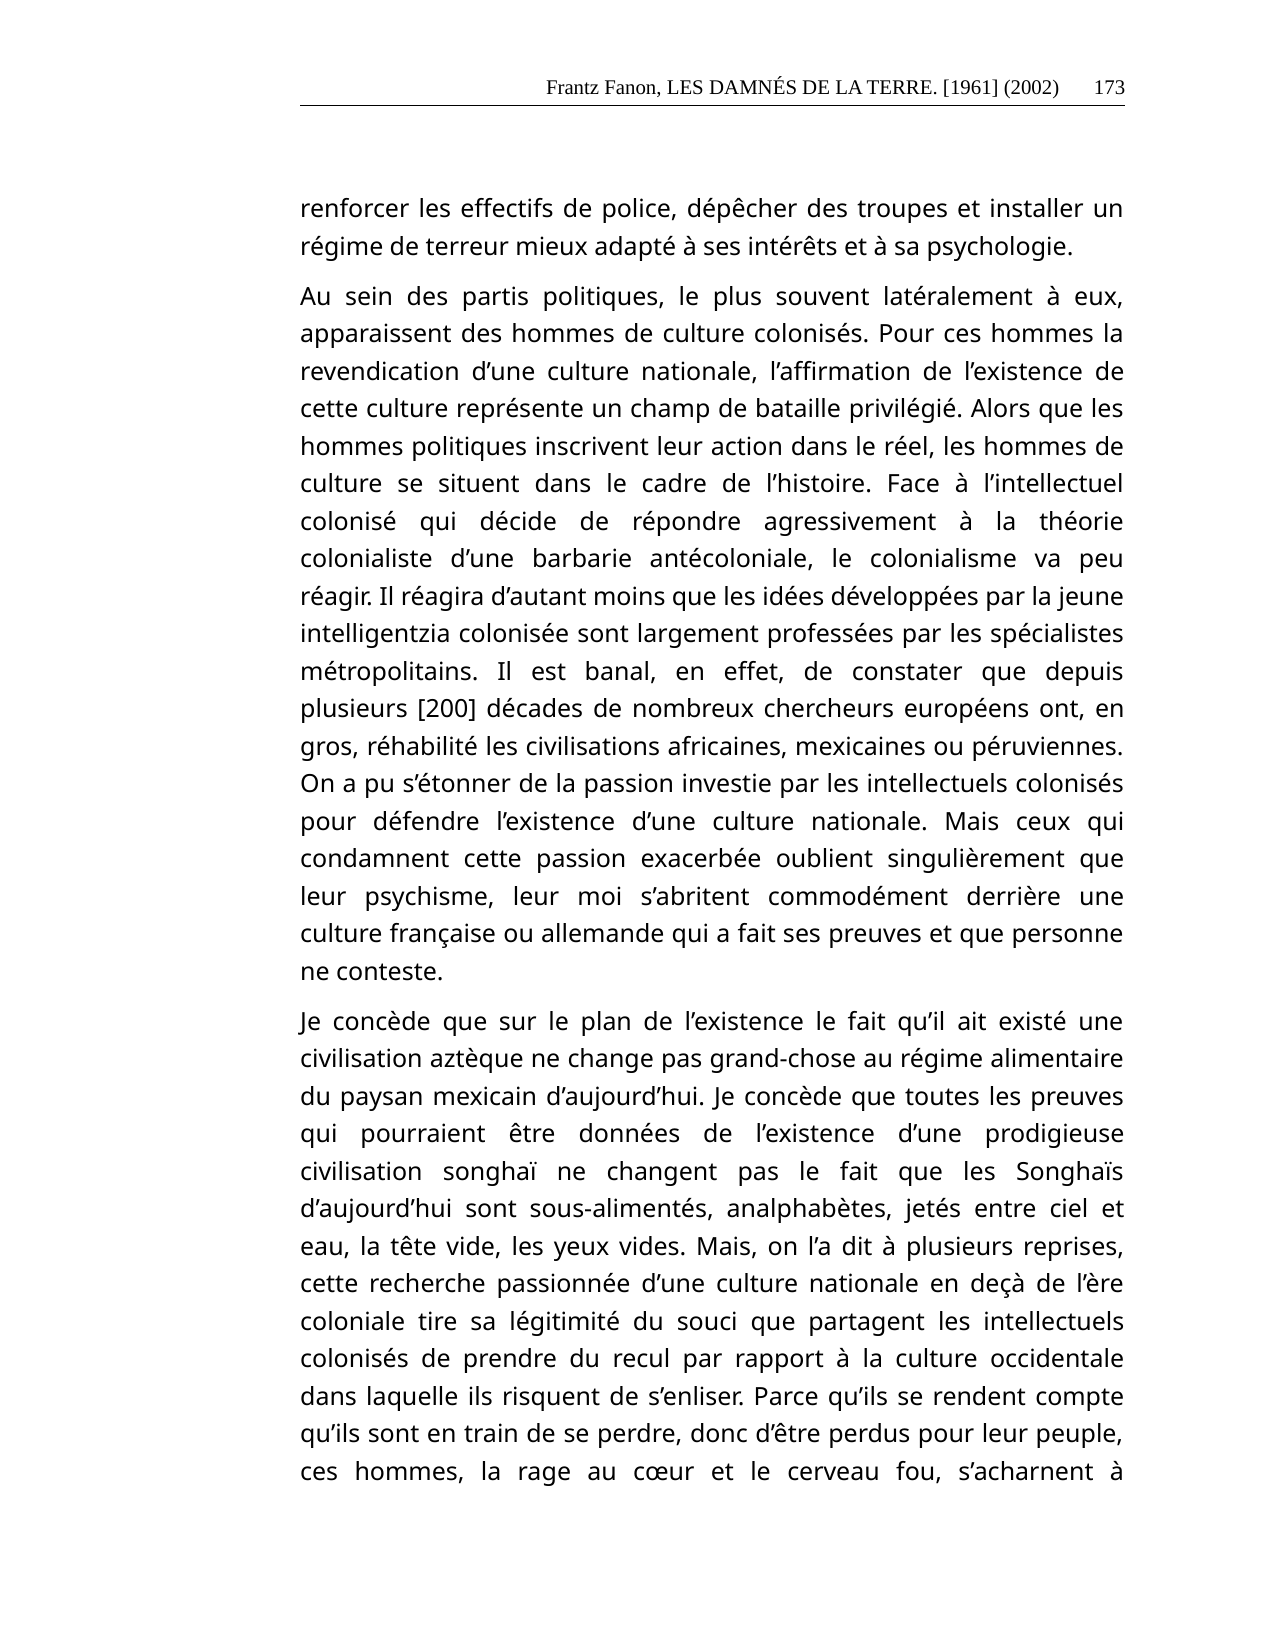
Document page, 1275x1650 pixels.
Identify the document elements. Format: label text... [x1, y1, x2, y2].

text Au sein des partis politiques, le plus souvent latéralement à eux, apparaissent des hommes de culture colonisés. Pour ces hommes la revendication d’une culture nationale, l’affirmation de l’existence de cette culture représente un champ de bataille privilégié. Alors que les hommes politiques inscrivent leur action dans le réel, les hommes de culture se situent dans le cadre de l’histoire. Face à l’intellectuel colonisé qui décide de répondre agressivement à la théorie colonialiste d’une barbarie antécoloniale, le colonialisme va peu réagir. Il réagira d’autant moins que les idées développées par la jeune intelligentzia colonisée sont largement professées par les spécialistes métropolitains. Il est banal, en effet, de constater que depuis plusieurs [200] décades de nombreux chercheurs européens ont, en gros, réhabilité les civilisations africaines, mexicaines ou péruviennes. On a pu s’étonner de la passion investie par les intellectuels colonisés pour défendre l’existence d’une culture nationale. Mais ceux qui condamnent cette passion exacerbée oublient singulièrement que leur psychisme, leur moi s’abritent commodément derrière une culture française ou allemande qui a fait ses preuves et que personne ne conteste. [300, 275, 1125, 987]
text Je concède que sur le plan de l’existence le fait qu’il ait existé une civilisation aztèque ne change pas grand-chose au régime alimentaire du paysan mexicain d’aujourd’hui. Je concède que toutes les preuves qui pourraient être données de l’existence d’une prodigieuse civilisation songhaï ne changent pas le fait que les Songhaïs d’aujourd’hui sont sous-alimentés, analphabètes, jetés entre ciel et eau, la tête vide, les yeux vides. Mais, on l’a dit à plusieurs reprises, cette recherche passionnée d’une culture nationale en deçà de l’ère coloniale tire sa légitimité du souci que partagent les intellectuels colonisés de prendre du recul par rapport à la culture occidentale dans laquelle ils risquent de s’enliser. Parce qu’ils se rendent compte qu’ils sont en train de se perdre, donc d’être perdus pour leur peuple, ces hommes, la rage au cœur et le cerveau fou, s’acharnent à [300, 1000, 1125, 1487]
text renforcer les effectifs de police, dépêcher des troupes et installer un régime de terreur mieux adapté à ses intérêts et à sa psychologie. [300, 187, 1125, 262]
